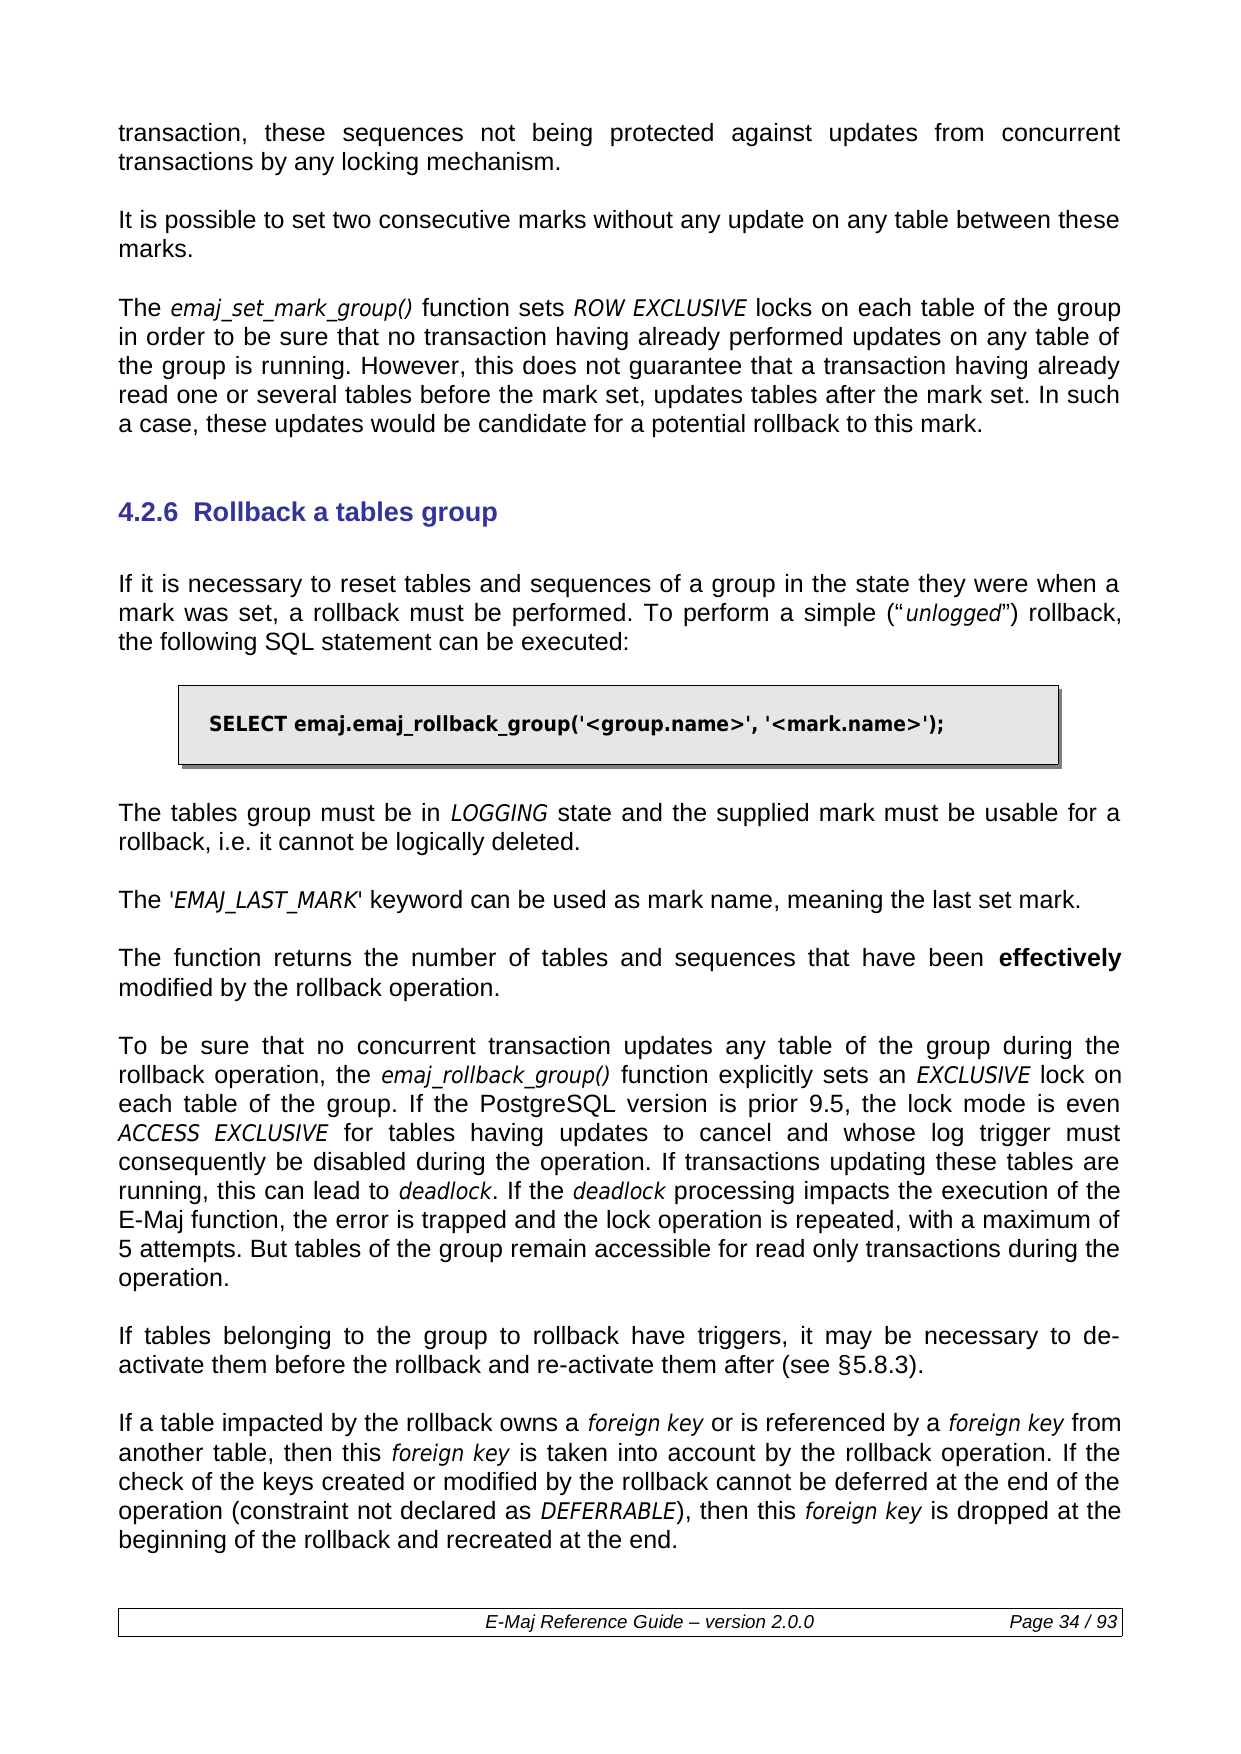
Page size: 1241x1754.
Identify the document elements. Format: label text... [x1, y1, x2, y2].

subtitle Rollback a tables group [118, 496, 1122, 527]
text It is possible to set two consecutive marks without any update on any table between these marks. [118, 205, 1122, 263]
text The tables group must be in LOGGING state and the supplied mark must be usable for a rollback, i.e. it cannot be logically deleted. [118, 798, 1122, 856]
text The function returns the number of tables and sequences that have been effectively modified by the rollback operation. [118, 943, 1122, 1001]
text If tables belonging to the group to rollback have triggers, it may be necessary to de-activate them before the rollback and re-activate them after (see §5.8.3). [118, 1321, 1122, 1379]
text transaction, these sequences not being protected against updates from concurrent transactions by any locking mechanism. [118, 118, 1122, 176]
text The emaj_set_mark_group() function sets ROW EXCLUSIVE locks on each table of the group in order to be sure that no transaction having already performed updates on any table of the group is running. However, this does not guarantee that a transaction having already read one or several tables before the mark set, updates tables after the mark set. In such a case, these updates would be candidate for a potential rollback to this mark. [118, 292, 1122, 438]
text The 'EMAJ_LAST_MARK' keyword can be used as mark name, meaning the last set mark. [118, 885, 1122, 914]
text If it is necessary to reset tables and sequences of a group in the state they were when a mark was set, a rollback must be performed. To perform a simple (“unlogged”) rollback, the following SQL statement can be executed: [118, 568, 1122, 656]
text If a table impacted by the rollback owns a foreign key or is referenced by a foreign key from another table, then this foreign key is taken into account by the rollback operation. If the check of the keys created or modified by the rollback cannot be deferred at the end of the operation (constraint not declared as DEFERRABLE), then this foreign key is dropped at the beginning of the rollback and recreated at the end. [118, 1408, 1122, 1554]
text SELECT emaj.emaj_rollback_group('<group.name>', '<mark.name>'); [179, 709, 1058, 734]
text To be sure that no concurrent transaction updates any table of the group during the rollback operation, the emaj_rollback_group() function explicitly sets an EXCLUSIVE lock on each table of the group. If the PostgreSQL version is prior 9.5, the lock mode is even ACCESS EXCLUSIVE for tables having updates to cancel and whose log trigger must consequently be disabled during the operation. If transactions updating these tables are running, this can lead to deadlock. If the deadlock processing impacts the execution of the E-Maj function, the error is trapped and the lock operation is repeated, with a maximum of 5 attempts. But tables of the group remain accessible for read only transactions during the operation. [118, 1031, 1122, 1292]
